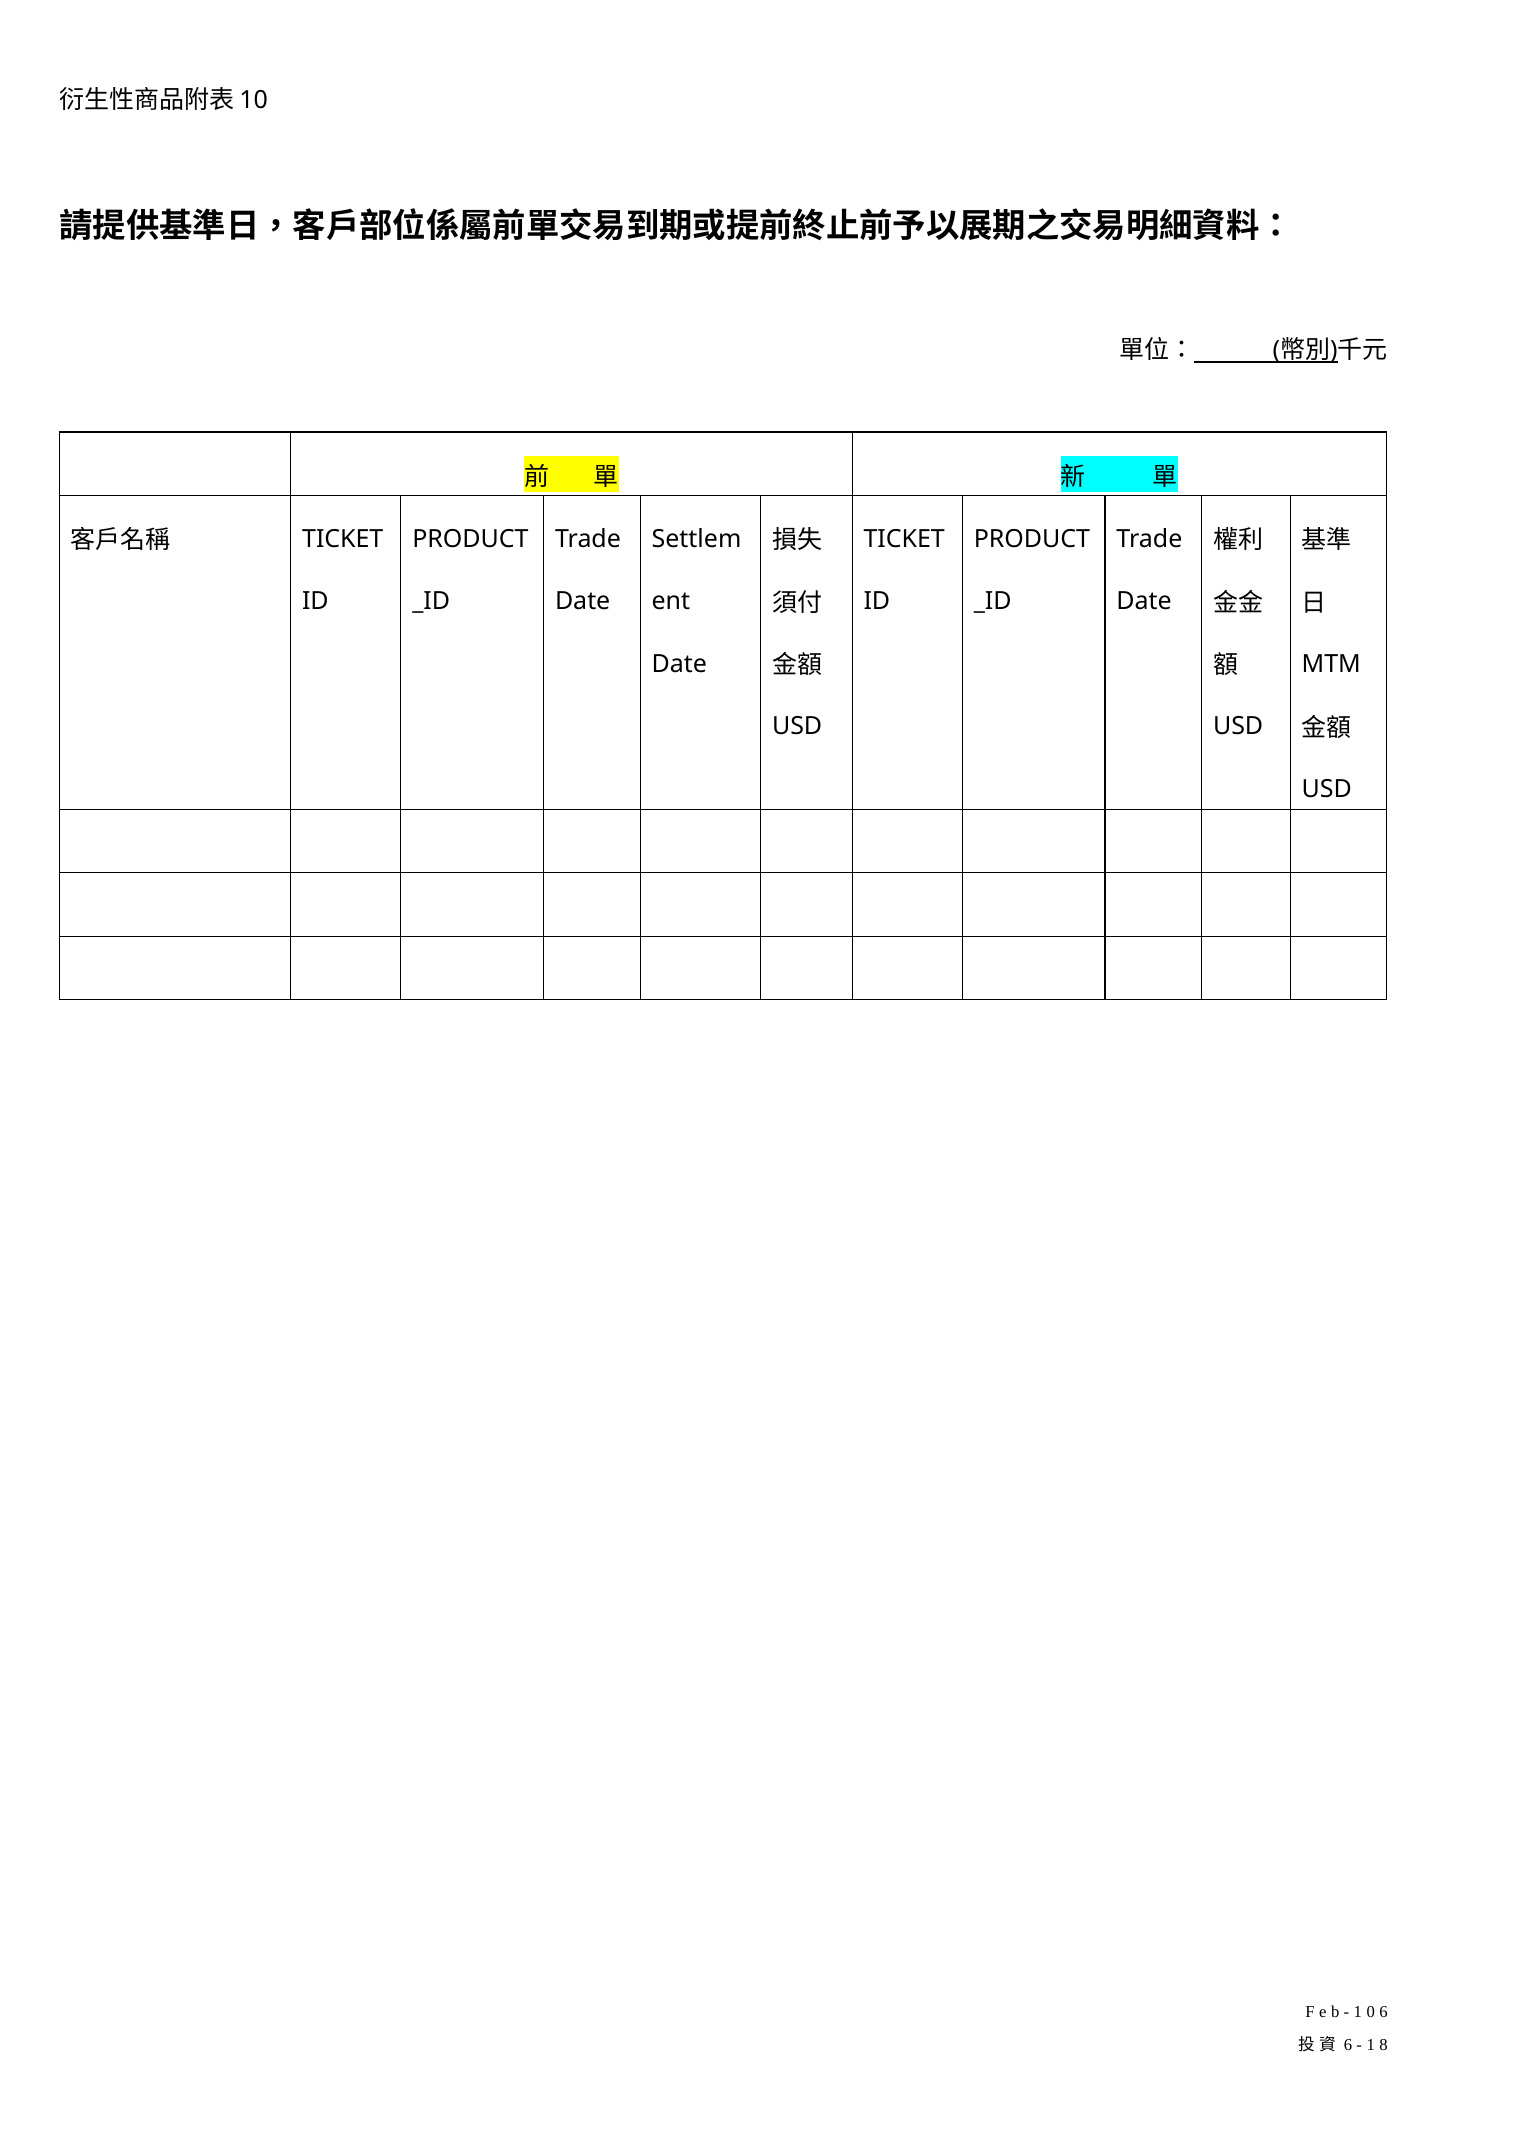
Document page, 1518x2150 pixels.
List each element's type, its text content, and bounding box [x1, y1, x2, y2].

table_cell Trade Date [1106, 496, 1201, 808]
table_cell [641, 937, 760, 999]
table_cell PRODUCT_ID [963, 496, 1104, 808]
table_cell [853, 810, 962, 872]
table_cell [761, 810, 852, 872]
table_cell [1291, 937, 1386, 999]
table_cell [1106, 810, 1201, 872]
table_cell [1291, 810, 1386, 872]
table_cell 基準日MTM金額 USD [1291, 496, 1386, 808]
table_cell [60, 873, 290, 936]
table_header 新 單 [853, 433, 1386, 495]
table_cell [1202, 937, 1290, 999]
text 單位： (幣別)千元 [59, 306, 1387, 369]
table_cell [963, 810, 1104, 872]
table_cell Settlement Date [641, 496, 760, 808]
table_cell [641, 873, 760, 936]
table_cell [1202, 810, 1290, 872]
table_cell [60, 937, 290, 999]
table_cell [963, 873, 1104, 936]
table_cell [544, 810, 640, 872]
table_cell [291, 937, 400, 999]
table_cell [401, 937, 543, 999]
table_cell [291, 810, 400, 872]
table_cell [853, 873, 962, 936]
table_cell TICKET ID [291, 496, 400, 808]
table_cell [1106, 937, 1201, 999]
table_cell 權利金金額 USD [1202, 496, 1290, 808]
text 請提供基準日，客戶部位係屬前單交易到期或提前終止前予以展期之交易明細資料： [59, 181, 1387, 244]
table_cell [291, 873, 400, 936]
table_cell Trade Date [544, 496, 640, 808]
table_cell [853, 937, 962, 999]
table_cell [1291, 873, 1386, 936]
table_cell 損失須付金額 USD [761, 496, 852, 808]
table_cell [401, 873, 543, 936]
table_cell [761, 873, 852, 936]
table_cell TICKET ID [853, 496, 962, 808]
table_cell [963, 937, 1104, 999]
table_cell [1106, 873, 1201, 936]
table_header 前 單 [291, 433, 852, 495]
table_cell [401, 810, 543, 872]
table_cell [1202, 873, 1290, 936]
table_cell [641, 810, 760, 872]
text 衍生性商品附表10 [59, 56, 1387, 119]
table_cell [544, 937, 640, 999]
table_cell PRODUCT_ID [401, 496, 543, 808]
table_cell 客戶名稱 [60, 496, 290, 808]
table_cell [761, 937, 852, 999]
table_cell [60, 810, 290, 872]
table_cell [544, 873, 640, 936]
table_header [60, 433, 290, 495]
